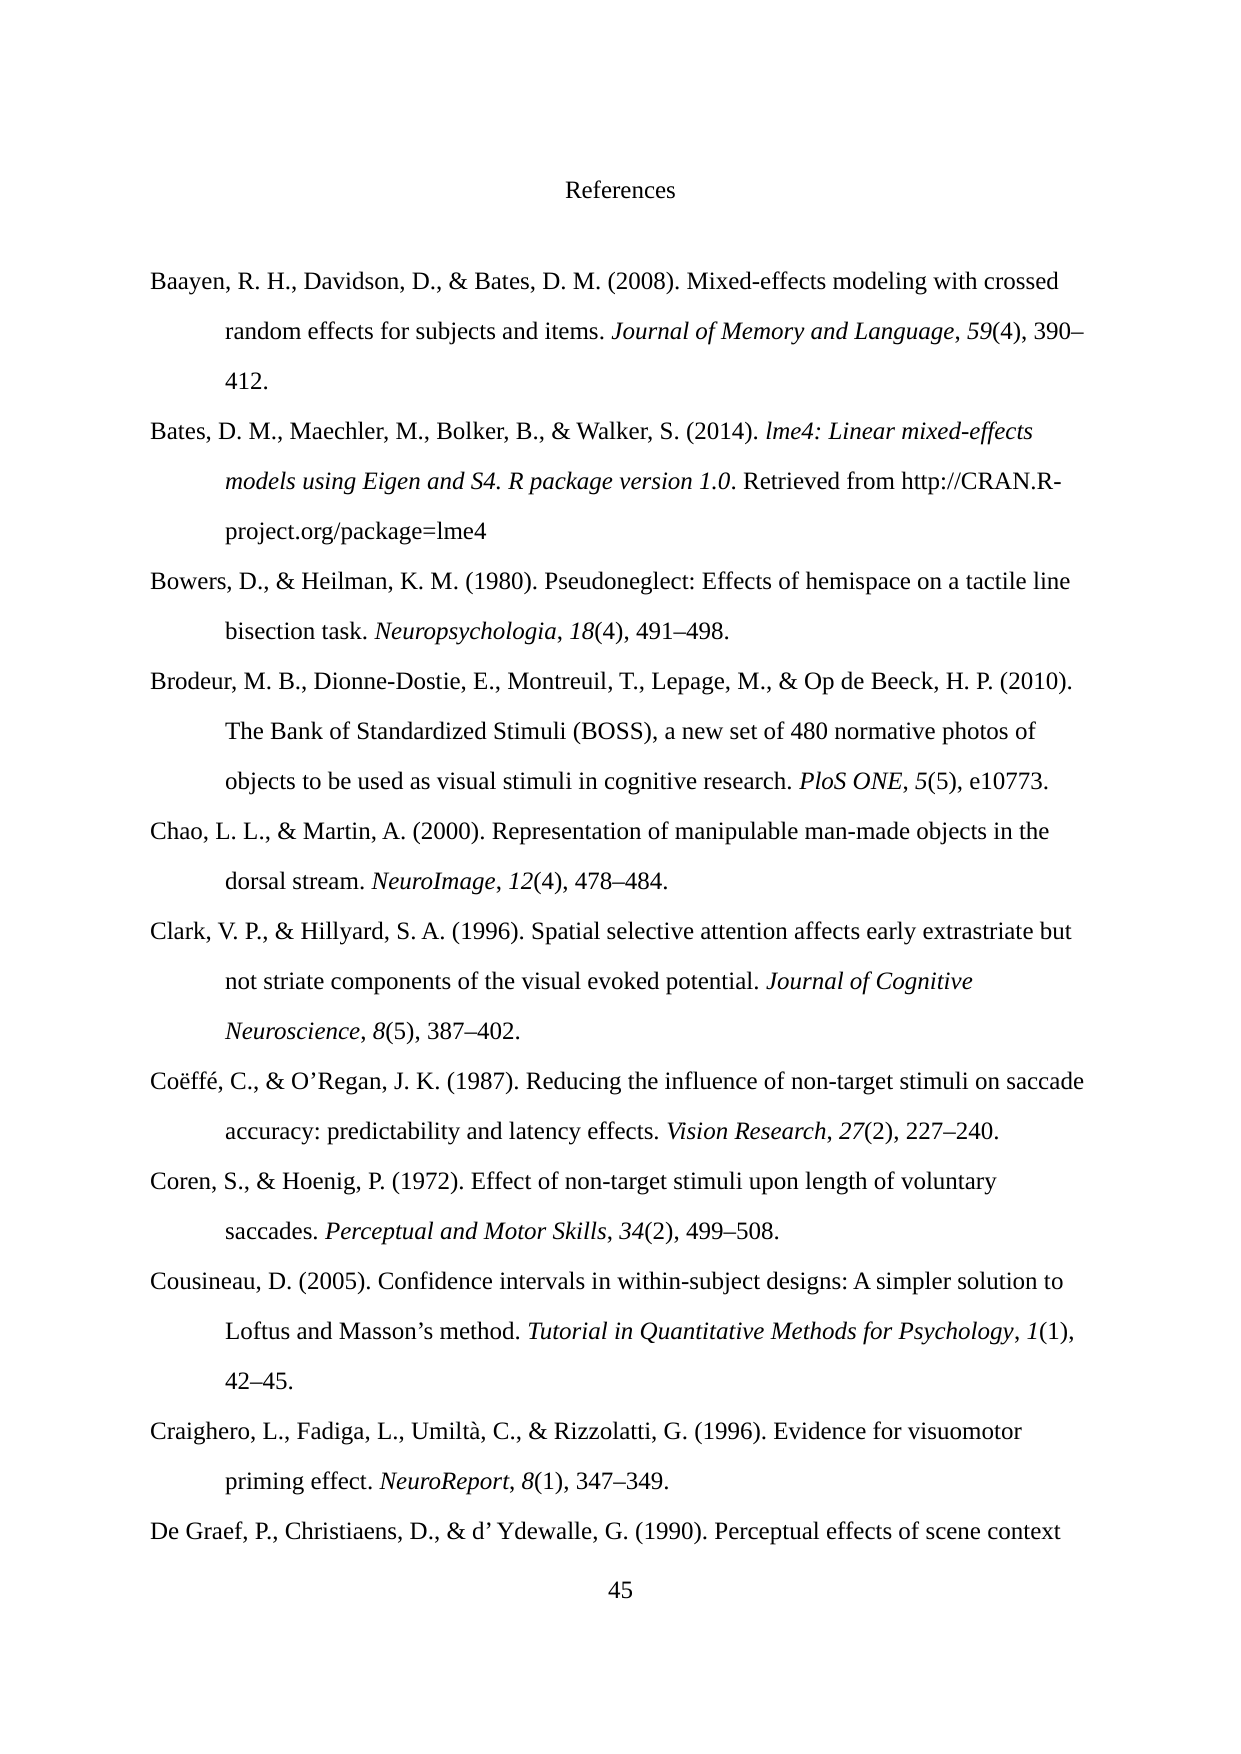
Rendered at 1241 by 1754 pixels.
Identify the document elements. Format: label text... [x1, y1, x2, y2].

text Bowers, D., & Heilman, K. M. (1980). Pseudoneglect: Effects of hemispace on a tactile line bisection task. Neuropsychologia, 18(4), 491–498. [150, 545, 1091, 645]
text Chao, L. L., & Martin, A. (2000). Representation of manipulable man-made objects in the dorsal stream. NeuroImage, 12(4), 478–484. [150, 795, 1091, 895]
text Brodeur, M. B., Dionne-Dostie, E., Montreuil, T., Lepage, M., & Op de Beeck, H. P. (2010). The Bank of Standardized Stimuli (BOSS), a new set of 480 normative photos of objects to be used as visual stimuli in cognitive research. PloS ONE, 5(5), e10773. [150, 645, 1091, 795]
text Cousineau, D. (2005). Confidence intervals in within-subject designs: A simpler solution to Loftus and Masson’s method. Tutorial in Quantitative Methods for Psychology, 1(1), 42–45. [150, 1245, 1091, 1395]
text Coëffé, C., & O’Regan, J. K. (1987). Reducing the influence of non-target stimuli on saccade accuracy: predictability and latency effects. Vision Research, 27(2), 227–240. [150, 1045, 1091, 1145]
text Coren, S., & Hoenig, P. (1972). Effect of non-target stimuli upon length of voluntary saccades. Perceptual and Motor Skills, 34(2), 499–508. [150, 1145, 1091, 1245]
text Clark, V. P., & Hillyard, S. A. (1996). Spatial selective attention affects early extrastriate but not striate components of the visual evoked potential. Journal of Cognitive Neuroscience, 8(5), 387–402. [150, 895, 1091, 1045]
text Bates, D. M., Maechler, M., Bolker, B., & Walker, S. (2014). lme4: Linear mixed-effects models using Eigen and S4. R package version 1.0. Retrieved from http://CRAN.R-project.org/package=lme4 [150, 395, 1091, 545]
text Craighero, L., Fadiga, L., Umiltà, C., & Rizzolatti, G. (1996). Evidence for visuomotor priming effect. NeuroReport, 8(1), 347–349. [150, 1395, 1091, 1495]
text De Graef, P., Christiaens, D., & d’ Ydewalle, G. (1990). Perceptual effects of scene context [150, 1495, 1091, 1545]
text Baayen, R. H., Davidson, D., & Bates, D. M. (2008). Mixed-effects modeling with crossed random effects for subjects and items. Journal of Memory and Language, 59(4), 390–412. [150, 245, 1091, 395]
subtitle References [150, 175, 1091, 204]
